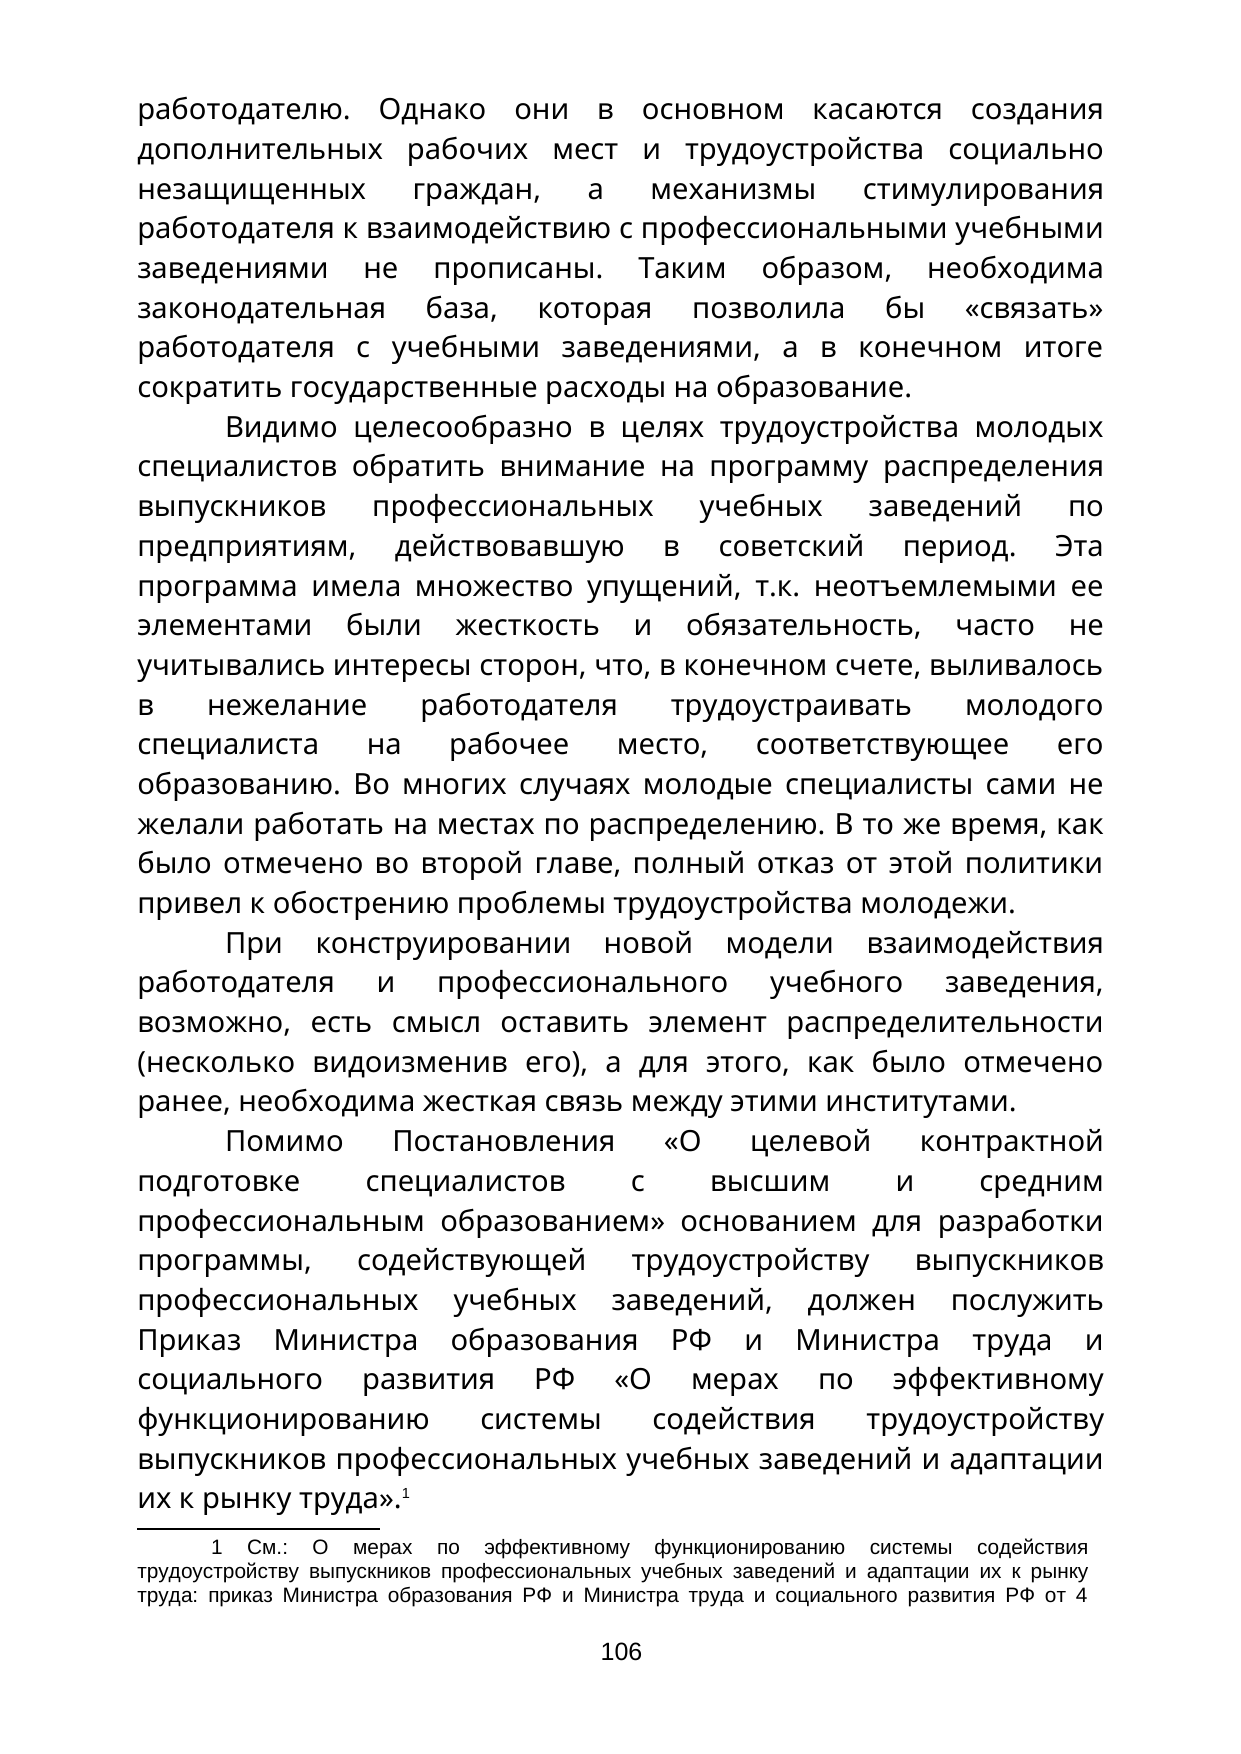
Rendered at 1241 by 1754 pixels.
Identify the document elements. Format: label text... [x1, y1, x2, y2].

text Видимо целесообразно в целях трудоустройства молодых специалистов обратить внимание на программу распределения выпускников профессиональных учебных заведений по предприятиям, действовавшую в советский период. Эта программа имела множество упущений, т.к. неотъемлемыми ее элементами были жесткость и обязательность, часто не учитывались интересы сторон, что, в конечном счете, выливалось в нежелание работодателя трудоустраивать молодого специалиста на рабочее место, соответствующее его образованию. Во многих случаях молодые специалисты сами не желали работать на местах по распределению. В то же время, как было отмечено во второй главе, полный отказ от этой политики привел к обострению проблемы трудоустройства молодежи. [137, 406, 1104, 922]
text При конструировании новой модели взаимодействия работодателя и профессионального учебного заведения, возможно, есть смысл оставить элемент распределительности (несколько видоизменив его), а для этого, как было отмечено ранее, необходима жесткая связь между этими институтами. [137, 922, 1104, 1120]
text См.: О мерах по эффективному функционированию системы содействия трудоустройству выпускников профессиональных учебных заведений и адаптации их к рынку труда: приказ Министра образования РФ и Министра труда и социального развития РФ от 4 [137, 1535, 1089, 1607]
text Помимо Постановления «О целевой контрактной подготовке специалистов с высшим и средним профессиональным образованием» основанием для разработки программы, содействующей трудоустройству выпускников профессиональных учебных заведений, должен послужить Приказ Министра образования РФ и Министра труда и социального развития РФ «О мерах по эффективному функционированию системы содействия трудоустройству выпускников профессиональных учебных заведений и адаптации их к рынку труда». [137, 1120, 1104, 1517]
text работодателю. Однако они в основном касаются создания дополнительных рабочих мест и трудоустройства социально незащищенных граждан, а механизмы стимулирования работодателя к взаимодействию с профессиональными учебными заведениями не прописаны. Таким образом, необходима законодательная база, которая позволила бы «связать» работодателя с учебными заведениями, а в конечном итоге сократить государственные расходы на образование. [137, 88, 1104, 406]
